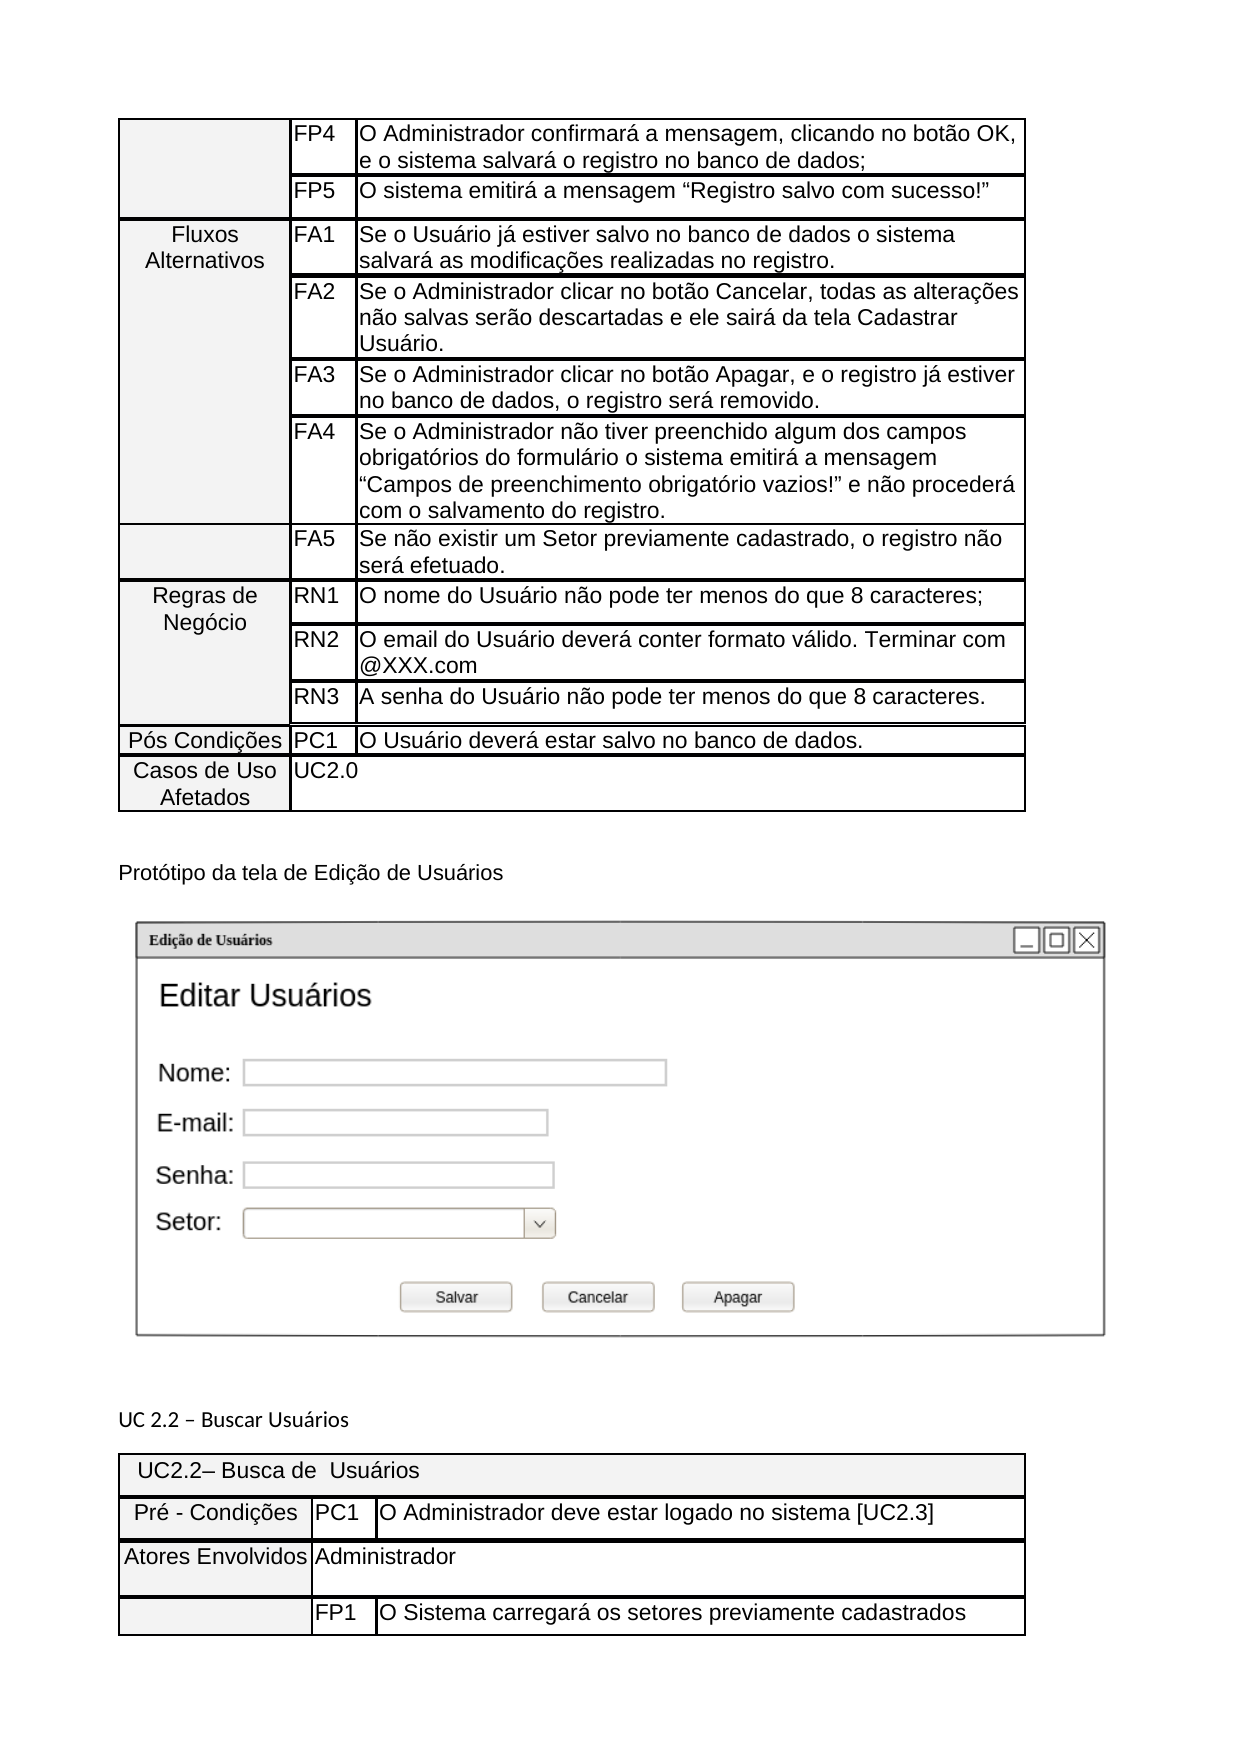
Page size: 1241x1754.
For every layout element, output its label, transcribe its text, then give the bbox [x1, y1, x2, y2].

table_cell FA1 [292, 221, 355, 273]
table_cell UC2.0 [292, 757, 1024, 810]
table_cell FP5 [292, 177, 355, 217]
table_cell [120, 1599, 311, 1634]
table_cell Se o Administrador clicar no botão Cancelar, todas as alterações não salvas serão descartadas e ele sairá da tela Cadastrar Usuário. [358, 278, 1024, 357]
picture [118, 904, 1123, 1354]
table_cell O Administrador confirmará a mensagem, clicando no botão OK, e o sistema salvará o registro no banco de dados; [358, 120, 1024, 173]
table_header UC2.2– Busca de Usuários [120, 1455, 1024, 1495]
table_cell FA2 [292, 278, 355, 357]
table_cell Atores Envolvidos [120, 1543, 311, 1595]
table_cell Pós Condições [120, 727, 289, 753]
table_cell Pré - Condições [120, 1499, 311, 1538]
table_cell [120, 525, 289, 578]
table_cell Fluxos Alternativos [120, 221, 289, 523]
table_cell O email do Usuário deverá conter formato válido. Terminar com @XXX.com [358, 626, 1024, 679]
table_cell FA5 [292, 525, 355, 578]
text UC 2.2 – Buscar Usuários [118, 1405, 1122, 1433]
table_cell PC1 [292, 727, 355, 753]
table_cell Se o Administrador não tiver preenchido algum dos campos obrigatórios do formulário o sistema emitirá a mensagem “Campos de preenchimento obrigatório vazios!” e não procederá com o salvamento do registro. [358, 418, 1024, 523]
table_cell Regras de Negócio [120, 582, 289, 724]
table_cell PC1 [313, 1499, 375, 1538]
table_cell O Administrador deve estar logado no sistema [UC2.3] [378, 1499, 1024, 1538]
table_cell FP1 [313, 1599, 375, 1634]
table_cell FA4 [292, 418, 355, 523]
table_cell O Sistema carregará os setores previamente cadastrados [378, 1599, 1024, 1634]
table_cell RN3 [292, 683, 355, 722]
table_cell Se não existir um Setor previamente cadastrado, o registro não será efetuado. [358, 525, 1024, 578]
table_cell O nome do Usuário não pode ter menos do que 8 caracteres; [358, 582, 1024, 622]
table_cell Casos de Uso Afetados [120, 757, 289, 810]
table_cell Se o Usuário já estiver salvo no banco de dados o sistema salvará as modificações realizadas no registro. [358, 221, 1024, 273]
table_cell FP4 [292, 120, 355, 173]
table_cell RN2 [292, 626, 355, 679]
table_cell O Usuário deverá estar salvo no banco de dados. [358, 727, 1024, 753]
table_cell RN1 [292, 582, 355, 622]
table_cell [120, 120, 289, 217]
table_cell O sistema emitirá a mensagem “Registro salvo com sucesso!” [358, 177, 1024, 217]
table_cell A senha do Usuário não pode ter menos do que 8 caracteres. [358, 683, 1024, 722]
text Protótipo da tela de Edição de Usuários [118, 860, 1122, 885]
table_cell Se o Administrador clicar no botão Apagar, e o registro já estiver no banco de dados, o registro será removido. [358, 361, 1024, 414]
table_cell Administrador [313, 1543, 1024, 1595]
table_cell FA3 [292, 361, 355, 414]
